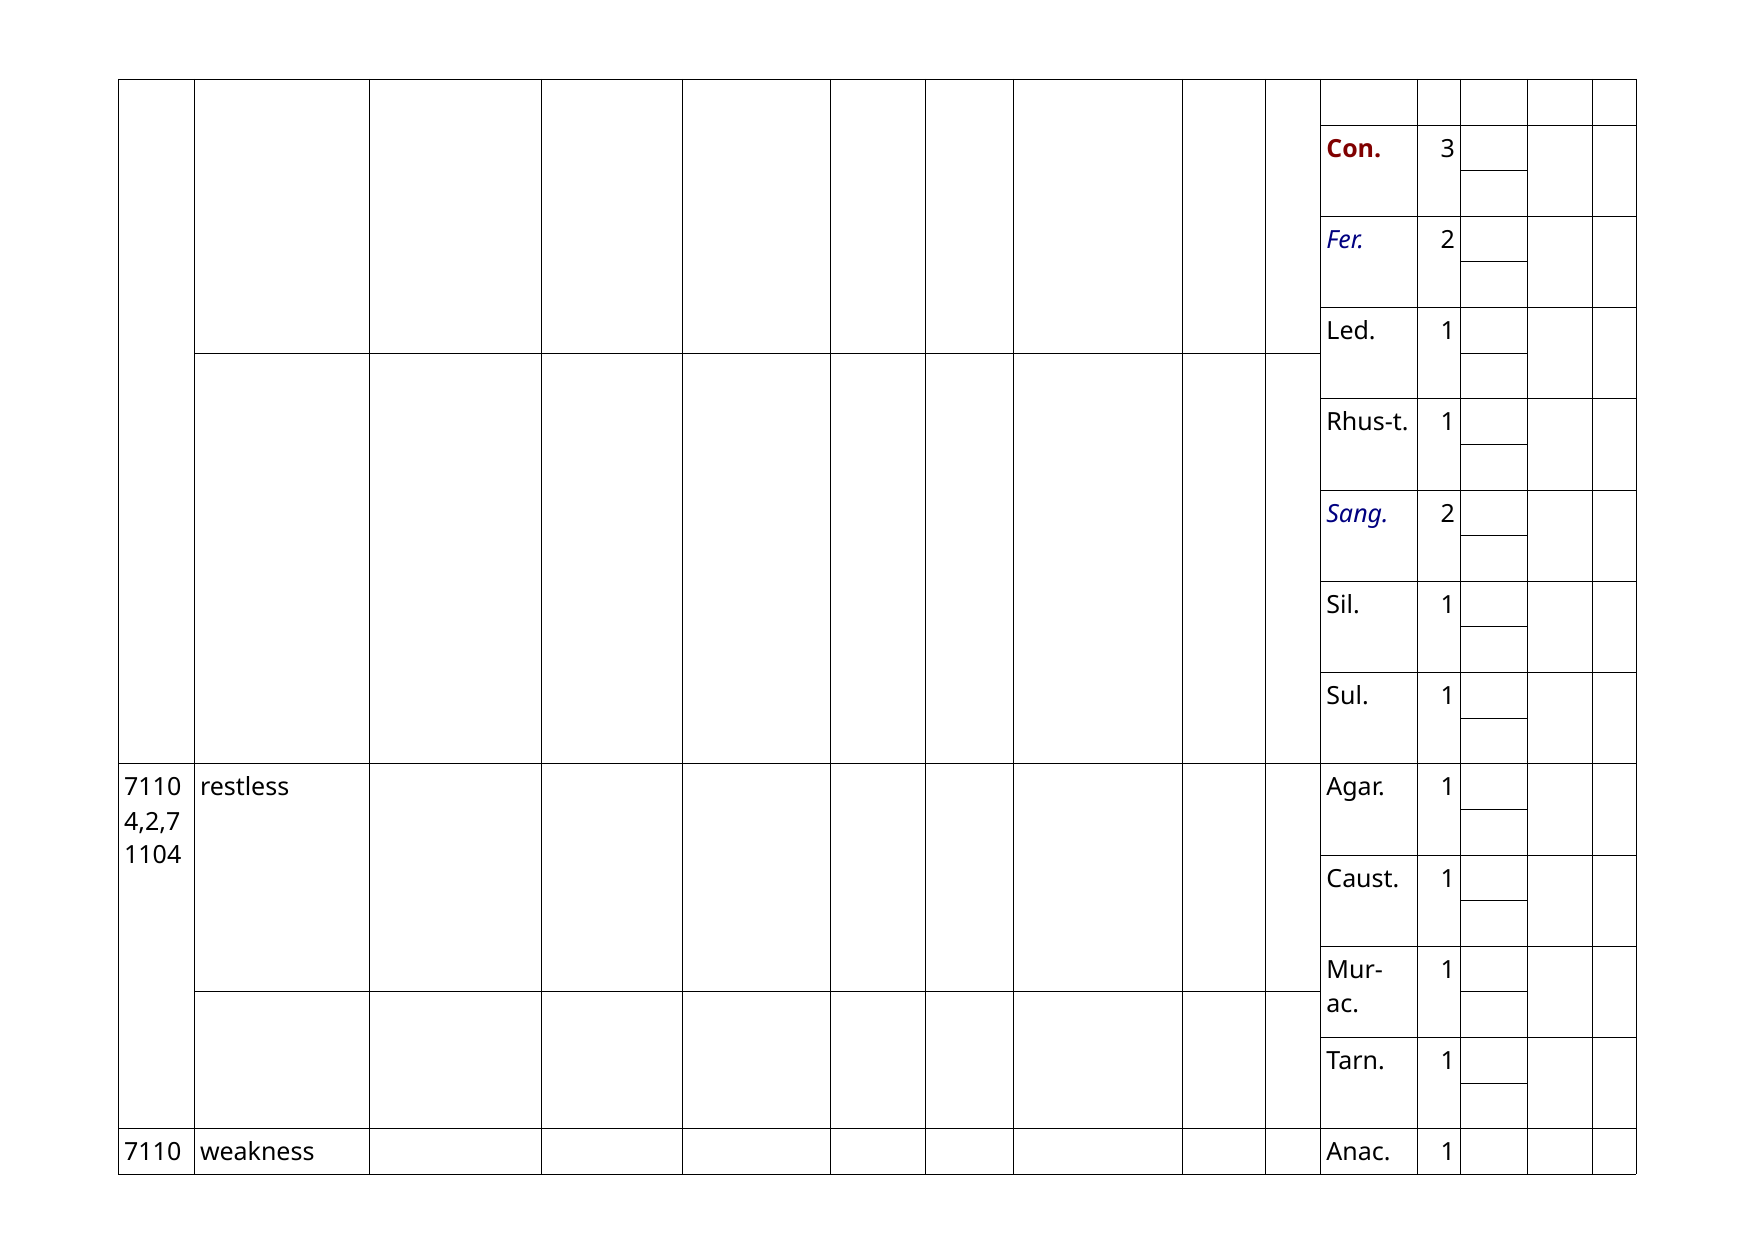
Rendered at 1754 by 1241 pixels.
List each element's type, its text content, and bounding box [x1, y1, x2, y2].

table_cell [1014, 1129, 1182, 1174]
table_cell [1183, 80, 1265, 353]
table_cell [1528, 673, 1592, 763]
table_cell [1461, 536, 1527, 581]
table_cell [1593, 1129, 1636, 1174]
table_cell [542, 1129, 682, 1174]
table_cell [683, 1129, 830, 1174]
table_cell [1461, 856, 1527, 900]
table_cell [1461, 217, 1527, 261]
table_cell [1528, 80, 1592, 124]
table_cell [1461, 445, 1527, 489]
table_cell [1266, 764, 1320, 991]
table_cell [1266, 354, 1320, 763]
table_cell [1461, 1038, 1527, 1083]
table_cell [926, 992, 1013, 1128]
table_cell [1014, 764, 1182, 991]
table_cell [1461, 673, 1527, 718]
table_cell [1593, 856, 1636, 946]
table_cell [1183, 354, 1265, 763]
table_cell 1 [1418, 308, 1460, 398]
table_cell [1461, 399, 1527, 444]
table_cell 1 [1418, 582, 1460, 672]
table_cell [831, 1129, 925, 1174]
table_cell [1593, 126, 1636, 216]
table_cell [1014, 354, 1182, 763]
table_cell [1461, 354, 1527, 398]
table_cell [1461, 1084, 1527, 1128]
table_cell [1593, 217, 1636, 307]
table_cell [370, 764, 541, 991]
table_cell [1593, 80, 1636, 124]
table_cell [1593, 491, 1636, 581]
table_cell 3 [1418, 126, 1460, 216]
table_cell [1593, 764, 1636, 854]
table_cell [1528, 947, 1592, 1037]
table_cell [1461, 627, 1527, 672]
table_cell [195, 354, 369, 763]
table_cell [1183, 764, 1265, 991]
table_cell Sil. [1321, 582, 1417, 672]
table_cell 1 [1418, 856, 1460, 946]
table_cell [1593, 399, 1636, 489]
table_cell [1528, 126, 1592, 216]
table_cell [831, 80, 925, 353]
table_cell [683, 80, 830, 353]
table_cell [926, 354, 1013, 763]
table_cell restless [195, 764, 369, 991]
table_cell 2 [1418, 491, 1460, 581]
table_cell [1266, 1129, 1320, 1174]
table_cell [195, 992, 369, 1128]
table_cell Anac. [1321, 1129, 1417, 1174]
table_cell [1014, 80, 1182, 353]
table_cell [195, 80, 369, 353]
table_cell [1461, 171, 1527, 216]
table_cell [1593, 673, 1636, 763]
table_cell Sang. [1321, 491, 1417, 581]
table_cell [542, 764, 682, 991]
table_cell [1528, 1129, 1592, 1174]
table_cell [1528, 582, 1592, 672]
table_cell [1183, 992, 1265, 1128]
table_cell 1 [1418, 1038, 1460, 1128]
table_cell [370, 992, 541, 1128]
table_cell [542, 354, 682, 763]
table_cell [1593, 582, 1636, 672]
table_cell [926, 1129, 1013, 1174]
table_cell [1528, 856, 1592, 946]
table_cell [1461, 308, 1527, 353]
table_cell 1 [1418, 673, 1460, 763]
table_cell [1461, 80, 1527, 124]
table_cell 1 [1418, 399, 1460, 489]
table_cell [683, 354, 830, 763]
table_cell [1321, 80, 1417, 124]
table_cell Mur-ac. [1321, 947, 1417, 1037]
table_cell Led. [1321, 308, 1417, 398]
table_cell [1266, 80, 1320, 353]
table_cell Tarn. [1321, 1038, 1417, 1128]
table_cell [370, 1129, 541, 1174]
table_cell [370, 354, 541, 763]
table_cell [1593, 1038, 1636, 1128]
table_cell [1528, 764, 1592, 854]
table_cell [542, 992, 682, 1128]
table_cell [1461, 719, 1527, 763]
table_cell [1266, 992, 1320, 1128]
table_cell [831, 764, 925, 991]
table_cell [1461, 992, 1527, 1037]
table_cell [831, 354, 925, 763]
table_cell [542, 80, 682, 353]
table_cell [1461, 126, 1527, 170]
table_cell 1 [1418, 1129, 1460, 1174]
table_cell [370, 80, 541, 353]
table_cell Caust. [1321, 856, 1417, 946]
table_cell Sul. [1321, 673, 1417, 763]
table_cell [1418, 80, 1460, 124]
table_cell [1461, 810, 1527, 854]
table_cell [926, 80, 1013, 353]
table_cell 71104,2,71104 [119, 764, 194, 1128]
table_cell [1461, 582, 1527, 626]
table_cell [1528, 399, 1592, 489]
table_cell [1461, 1129, 1527, 1174]
table_cell [1461, 901, 1527, 946]
table_cell 1 [1418, 764, 1460, 854]
table_cell [831, 992, 925, 1128]
table_cell [683, 992, 830, 1128]
table_cell 1 [1418, 947, 1460, 1037]
table_cell [1528, 308, 1592, 398]
table_cell [926, 764, 1013, 991]
table_cell [1461, 947, 1527, 991]
table_cell weakness [195, 1129, 369, 1174]
table_cell 2 [1418, 217, 1460, 307]
table_cell [119, 80, 194, 763]
table_cell 7110 [119, 1129, 194, 1174]
table_cell Fer. [1321, 217, 1417, 307]
table_cell [1014, 992, 1182, 1128]
table_cell Con. [1321, 126, 1417, 216]
table_cell [1183, 1129, 1265, 1174]
table_cell [1461, 262, 1527, 307]
table_cell [1593, 947, 1636, 1037]
table_cell [1461, 491, 1527, 535]
table_cell Agar. [1321, 764, 1417, 854]
table_cell [1593, 308, 1636, 398]
table_cell [1461, 764, 1527, 809]
table_cell [1528, 1038, 1592, 1128]
table_cell [683, 764, 830, 991]
table_cell [1528, 217, 1592, 307]
table_cell Rhus-t. [1321, 399, 1417, 489]
table_cell [1528, 491, 1592, 581]
